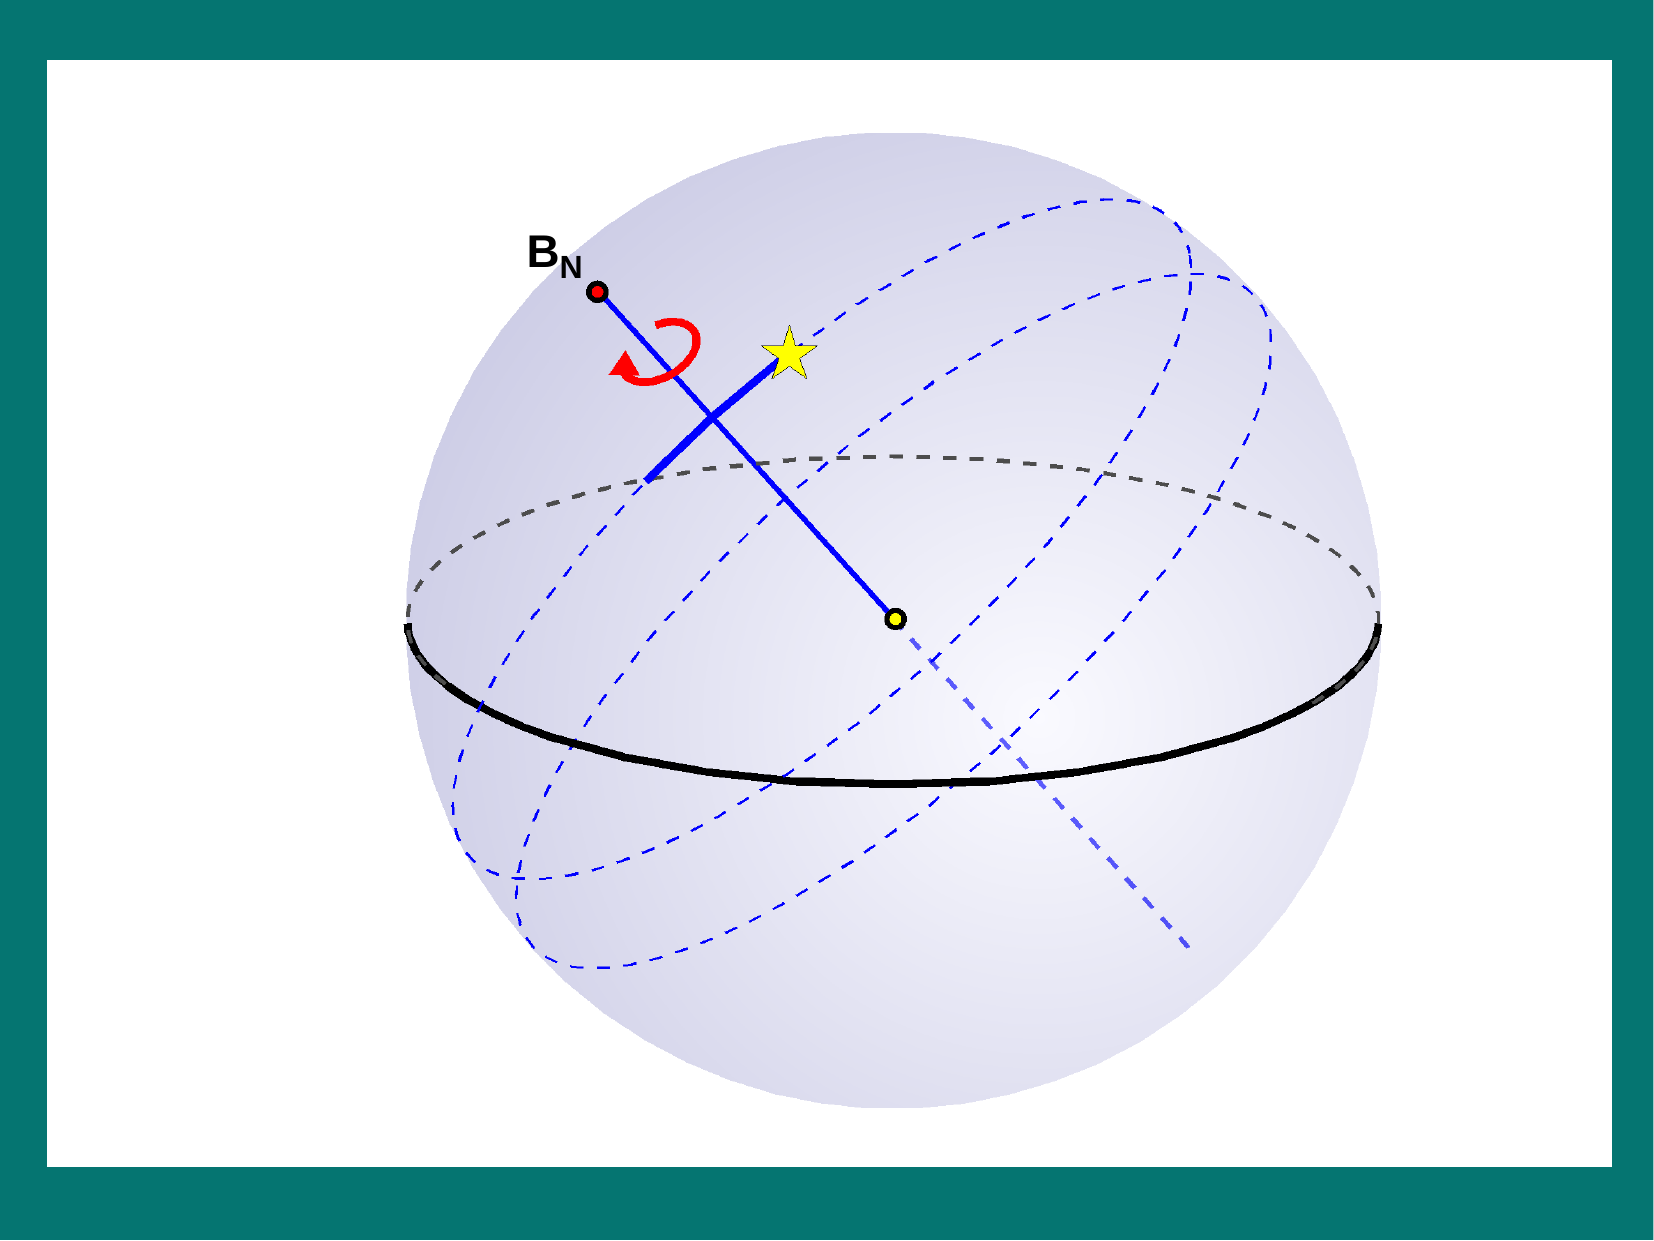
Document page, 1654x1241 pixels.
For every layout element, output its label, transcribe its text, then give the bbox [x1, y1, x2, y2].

picture [47, 60, 1612, 1168]
text_box BN [511, 218, 598, 293]
